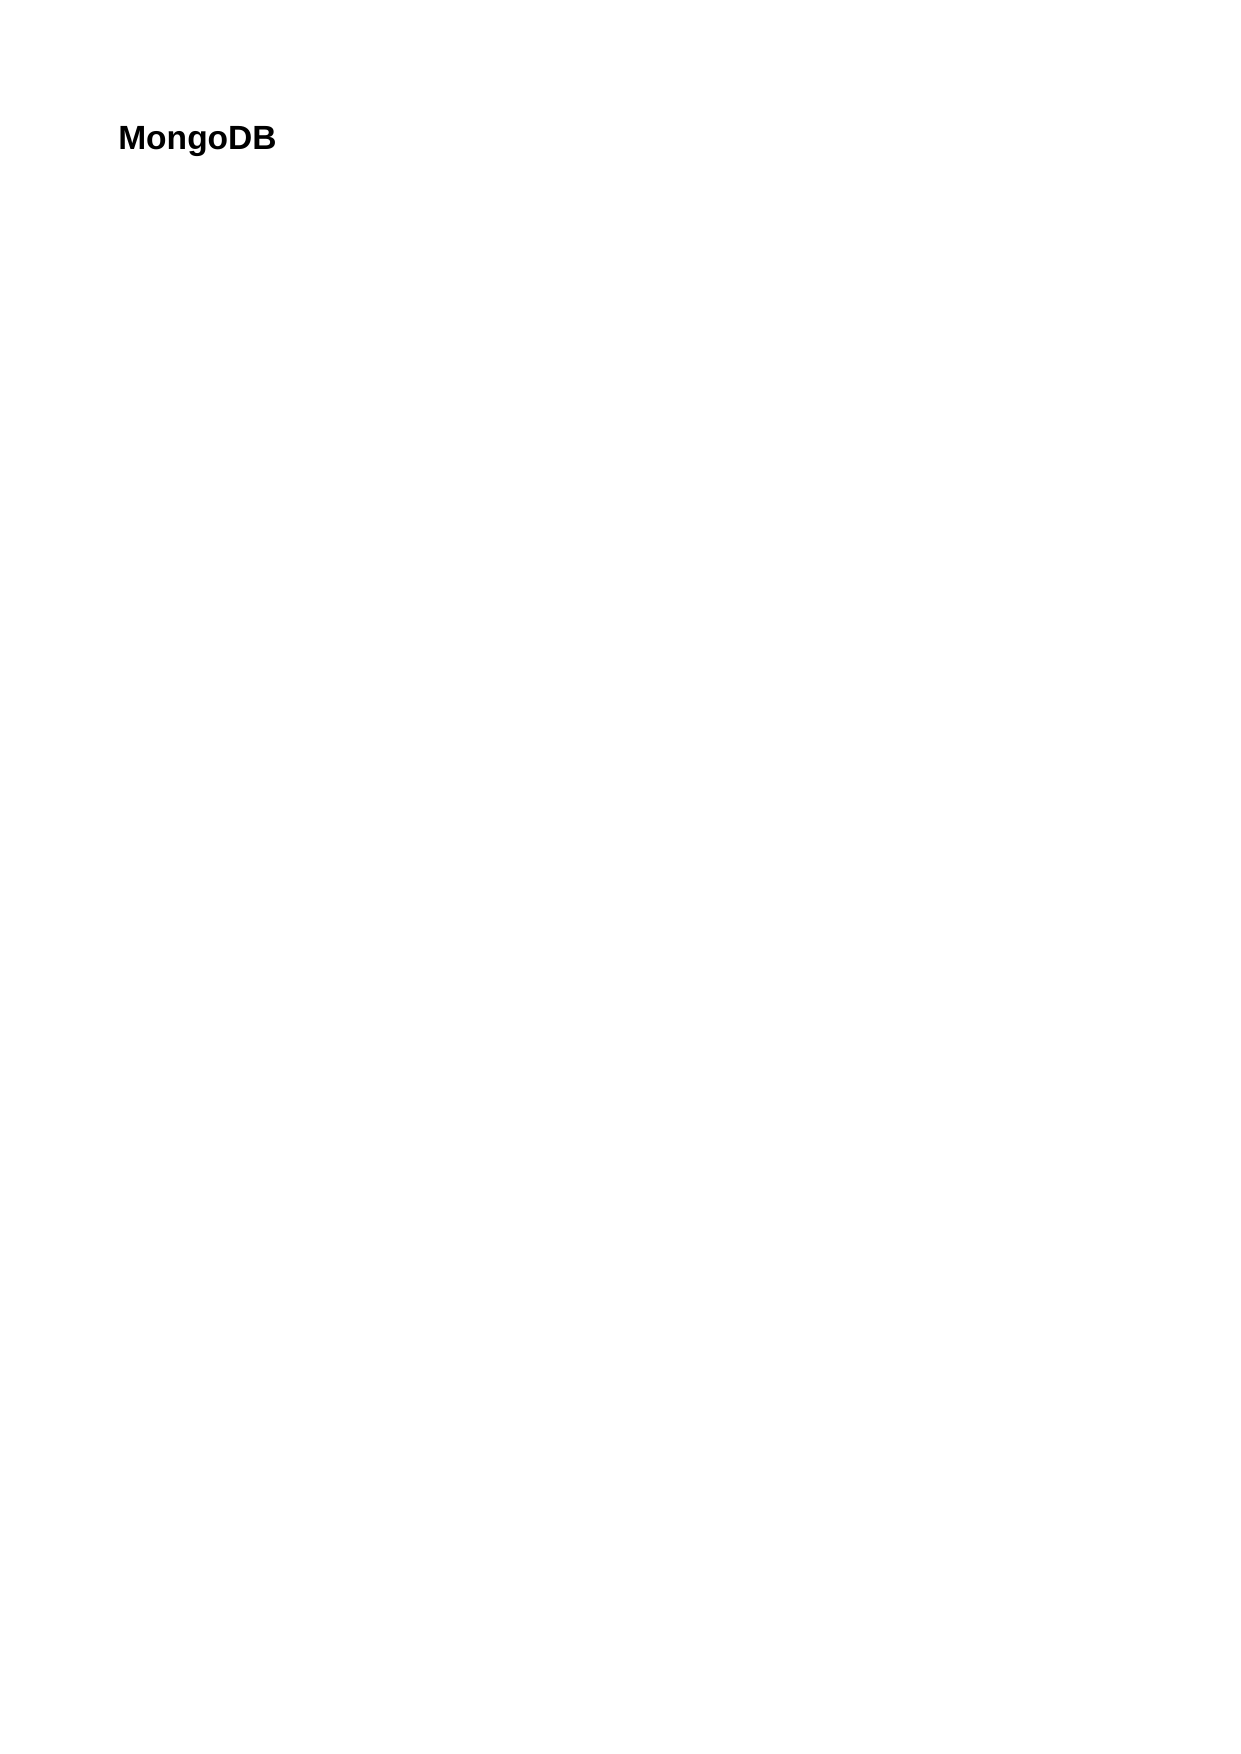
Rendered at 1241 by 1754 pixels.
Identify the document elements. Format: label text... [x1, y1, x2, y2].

subtitle MongoDB [118, 118, 1122, 157]
